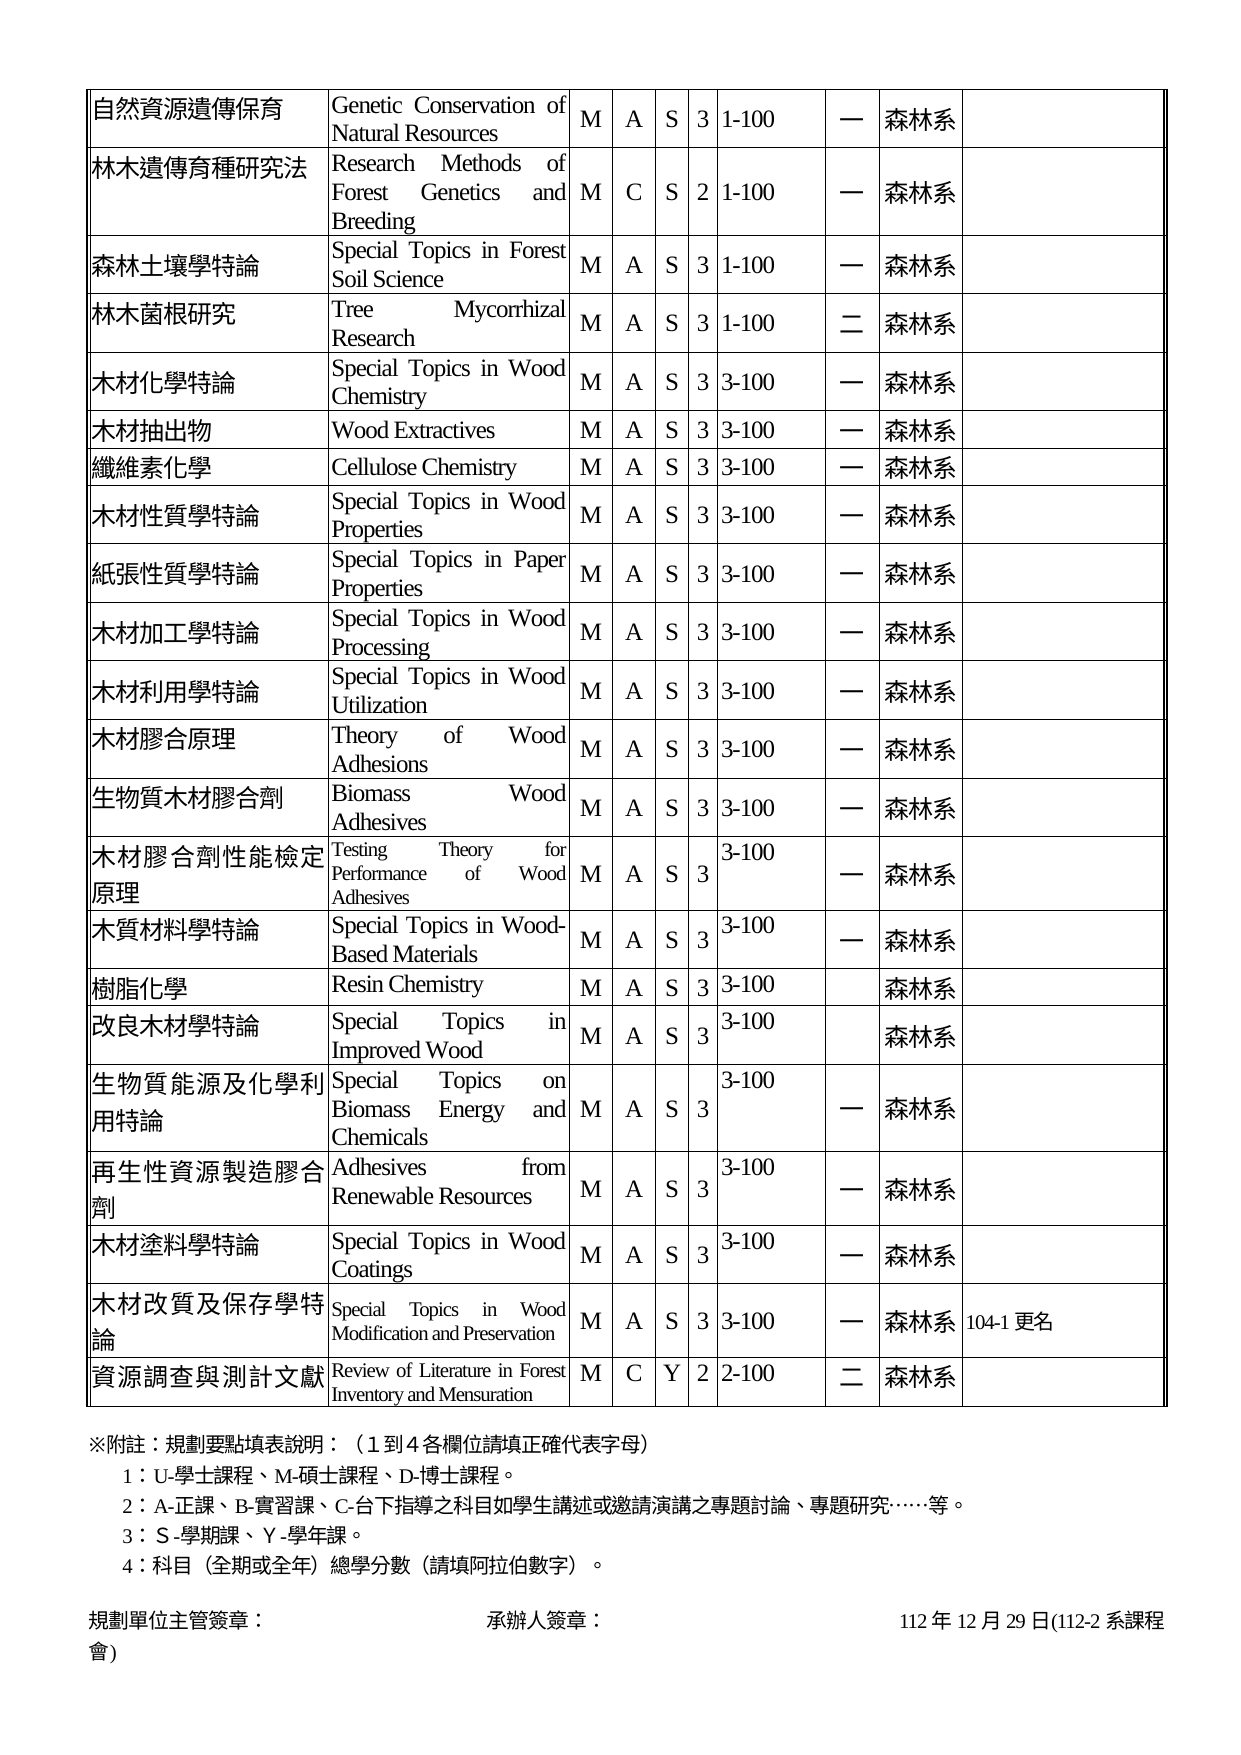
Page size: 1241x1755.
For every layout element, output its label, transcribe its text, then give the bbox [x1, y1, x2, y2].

table_cell M [570, 486, 612, 543]
table_cell Biomass Wood Adhesives [329, 779, 569, 836]
table_cell 森林系 [880, 603, 962, 660]
table_cell 3 [689, 1152, 717, 1225]
table_cell 二 [826, 1358, 879, 1406]
table_cell 森林系 [880, 486, 962, 543]
table_cell 3 [689, 837, 717, 909]
table_cell M [570, 294, 612, 352]
table_cell [963, 90, 1163, 147]
table_cell Special Topics in Improved Wood [329, 1006, 569, 1064]
table_cell [963, 969, 1163, 1005]
table_cell Special Topics in Wood Chemistry [329, 353, 569, 410]
table_cell A [613, 236, 655, 293]
table_cell 3-100 [718, 779, 825, 836]
table_cell [963, 779, 1163, 836]
table_cell 生物質木材膠合劑 [91, 779, 328, 836]
table_cell S [656, 603, 688, 660]
table_cell [963, 236, 1163, 293]
table_cell A [613, 294, 655, 352]
table_cell 森林系 [880, 148, 962, 234]
table_cell 3-100 [718, 603, 825, 660]
table_cell 再生性資源製造膠合劑 [91, 1152, 328, 1225]
table_cell [963, 1226, 1163, 1283]
table_cell [963, 720, 1163, 777]
table_cell 3 [689, 779, 717, 836]
table_cell M [570, 449, 612, 485]
table_cell 3-100 [718, 911, 825, 968]
table_cell 森林系 [880, 236, 962, 293]
table_cell 森林系 [880, 779, 962, 836]
table_cell Special Topics in Forest Soil Science [329, 236, 569, 293]
table_cell 3 [689, 969, 717, 1005]
table_cell 木材塗料學特論 [91, 1226, 328, 1283]
table_cell 林木遺傳育種研究法 [91, 148, 328, 234]
table_cell 自然資源遺傳保育 [91, 90, 328, 147]
table_cell [963, 148, 1163, 234]
table_cell M [570, 837, 612, 909]
table_cell 3 [689, 411, 717, 447]
table_cell Cellulose Chemistry [329, 449, 569, 485]
table_cell 木材膠合劑性能檢定原理 [91, 837, 328, 909]
table_cell Special Topics in Wood Processing [329, 603, 569, 660]
table_cell M [570, 544, 612, 602]
table_cell 一 [826, 911, 879, 968]
table_cell 3-100 [718, 1226, 825, 1283]
table_cell S [656, 1152, 688, 1225]
table_cell [963, 837, 1163, 909]
table_cell Theory of Wood Adhesions [329, 720, 569, 777]
table_cell 森林系 [880, 720, 962, 777]
table_cell [963, 411, 1163, 447]
table_cell 3 [689, 1065, 717, 1151]
table_cell S [656, 148, 688, 234]
table_cell Testing Theory for Performance of Wood Adhesives [329, 837, 569, 909]
table_cell 104-1更名 [963, 1284, 1163, 1357]
table_cell 森林土壤學特論 [91, 236, 328, 293]
table_cell 森林系 [880, 353, 962, 410]
table_cell 2 [689, 1358, 717, 1406]
table_cell 一 [826, 544, 879, 602]
table_cell 3 [689, 603, 717, 660]
table_cell M [570, 411, 612, 447]
table_cell 森林系 [880, 1284, 962, 1357]
table_cell 3 [689, 544, 717, 602]
table_cell A [613, 661, 655, 719]
table_cell S [656, 661, 688, 719]
table_cell 森林系 [880, 1226, 962, 1283]
table_cell S [656, 486, 688, 543]
table_cell S [656, 294, 688, 352]
table_cell 木材加工學特論 [91, 603, 328, 660]
table_cell 一 [826, 603, 879, 660]
table_cell M [570, 1226, 612, 1283]
table_cell [963, 1358, 1163, 1406]
table_cell Resin Chemistry [329, 969, 569, 1005]
table_cell S [656, 236, 688, 293]
table_cell 3-100 [718, 544, 825, 602]
table_cell M [570, 148, 612, 234]
table_cell M [570, 779, 612, 836]
table_cell 3-100 [718, 720, 825, 777]
table_cell 森林系 [880, 911, 962, 968]
table_cell 纖維素化學 [91, 449, 328, 485]
table_cell A [613, 779, 655, 836]
table_cell Tree Mycorrhizal Research [329, 294, 569, 352]
table_cell Y [656, 1358, 688, 1406]
table_cell 3 [689, 661, 717, 719]
table_cell 森林系 [880, 1006, 962, 1064]
table_cell Review of Literature in Forest Inventory and Mensuration [329, 1358, 569, 1406]
table_cell 3 [689, 911, 717, 968]
table_cell 生物質能源及化學利用特論 [91, 1065, 328, 1151]
table_cell S [656, 449, 688, 485]
table_cell 木材抽出物 [91, 411, 328, 447]
table_cell S [656, 837, 688, 909]
table_cell [963, 1006, 1163, 1064]
table_cell 一 [826, 1152, 879, 1225]
table_cell 一 [826, 449, 879, 485]
table_cell A [613, 353, 655, 410]
table_cell Special Topics in Wood Modification and Preservation [329, 1284, 569, 1357]
table_cell [963, 603, 1163, 660]
table_cell S [656, 1284, 688, 1357]
table_cell 資源調查與測計文獻 [91, 1358, 328, 1406]
table_cell 1-100 [718, 148, 825, 234]
table_cell M [570, 969, 612, 1005]
table_cell S [656, 544, 688, 602]
table_cell 3 [689, 1226, 717, 1283]
table_cell 森林系 [880, 1065, 962, 1151]
table_cell 木材改質及保存學特論 [91, 1284, 328, 1357]
table_cell S [656, 911, 688, 968]
table_cell 木質材料學特論 [91, 911, 328, 968]
table_cell 森林系 [880, 544, 962, 602]
table_cell 一 [826, 720, 879, 777]
table_cell 一 [826, 411, 879, 447]
table_cell S [656, 1226, 688, 1283]
table_cell [963, 486, 1163, 543]
table_cell A [613, 1226, 655, 1283]
table_cell [826, 1006, 879, 1064]
table_cell C [613, 148, 655, 234]
table_cell A [613, 1152, 655, 1225]
table_cell M [570, 661, 612, 719]
table_cell A [613, 486, 655, 543]
table_cell A [613, 969, 655, 1005]
table_cell 2 [689, 148, 717, 234]
table_cell Special Topics on Biomass Energy and Chemicals [329, 1065, 569, 1151]
table_cell 森林系 [880, 90, 962, 147]
table_cell 1-100 [718, 294, 825, 352]
table_cell Special Topics in Wood-Based Materials [329, 911, 569, 968]
table_cell 一 [826, 1065, 879, 1151]
table_cell [963, 544, 1163, 602]
table_cell A [613, 449, 655, 485]
table_cell S [656, 353, 688, 410]
table_cell 3-100 [718, 1006, 825, 1064]
table_cell 3-100 [718, 1152, 825, 1225]
table_cell A [613, 1284, 655, 1357]
table_cell 森林系 [880, 411, 962, 447]
table_cell C [613, 1358, 655, 1406]
table_cell M [570, 720, 612, 777]
table_cell 3 [689, 236, 717, 293]
table_cell 3-100 [718, 486, 825, 543]
table_cell M [570, 90, 612, 147]
table_cell 3 [689, 90, 717, 147]
table_cell M [570, 911, 612, 968]
table_cell Genetic Conservation of Natural Resources [329, 90, 569, 147]
table_cell Wood Extractives [329, 411, 569, 447]
table_cell S [656, 969, 688, 1005]
table_cell 3-100 [718, 661, 825, 719]
table_cell M [570, 1152, 612, 1225]
table_cell 改良木材學特論 [91, 1006, 328, 1064]
table_cell 3 [689, 720, 717, 777]
table_cell Special Topics in Wood Utilization [329, 661, 569, 719]
table_cell Special Topics in Wood Properties [329, 486, 569, 543]
table_cell A [613, 603, 655, 660]
table_cell 一 [826, 661, 879, 719]
table_cell 3 [689, 486, 717, 543]
table_cell S [656, 779, 688, 836]
table_cell S [656, 720, 688, 777]
table_cell M [570, 236, 612, 293]
table_cell 一 [826, 1284, 879, 1357]
table_cell 一 [826, 236, 879, 293]
table_cell 木材化學特論 [91, 353, 328, 410]
table_cell Adhesives from Renewable Resources [329, 1152, 569, 1225]
table_cell M [570, 1065, 612, 1151]
table_cell 一 [826, 353, 879, 410]
table_cell 林木菌根研究 [91, 294, 328, 352]
table_cell [963, 1152, 1163, 1225]
table_cell A [613, 837, 655, 909]
table_cell 一 [826, 148, 879, 234]
table_cell Special Topics in Paper Properties [329, 544, 569, 602]
table_cell A [613, 90, 655, 147]
table_cell 3-100 [718, 837, 825, 909]
table_cell 森林系 [880, 294, 962, 352]
table_cell 1-100 [718, 236, 825, 293]
table_cell 3-100 [718, 969, 825, 1005]
table_cell 3-100 [718, 411, 825, 447]
table_cell 森林系 [880, 449, 962, 485]
table_cell [826, 969, 879, 1005]
table_cell 3 [689, 353, 717, 410]
table_cell 3 [689, 294, 717, 352]
table_cell 3-100 [718, 1284, 825, 1357]
table_cell 一 [826, 486, 879, 543]
table_cell 3-100 [718, 353, 825, 410]
table_cell 3 [689, 1284, 717, 1357]
table_cell M [570, 353, 612, 410]
table_cell 3 [689, 1006, 717, 1064]
table_cell [963, 661, 1163, 719]
table_cell 一 [826, 1226, 879, 1283]
table_cell 森林系 [880, 1358, 962, 1406]
table_cell M [570, 1358, 612, 1406]
table_cell 木材膠合原理 [91, 720, 328, 777]
table_cell [963, 353, 1163, 410]
table_cell Special Topics in Wood Coatings [329, 1226, 569, 1283]
table_cell 3 [689, 449, 717, 485]
table_cell S [656, 1065, 688, 1151]
table_cell 樹脂化學 [91, 969, 328, 1005]
table_cell 木材性質學特論 [91, 486, 328, 543]
table_cell 一 [826, 90, 879, 147]
table_cell 一 [826, 837, 879, 909]
table_cell 木材利用學特論 [91, 661, 328, 719]
table_cell [963, 449, 1163, 485]
table_cell S [656, 90, 688, 147]
table_cell A [613, 911, 655, 968]
table_cell 2-100 [718, 1358, 825, 1406]
table_cell A [613, 544, 655, 602]
table_cell S [656, 1006, 688, 1064]
table_cell 1-100 [718, 90, 825, 147]
table_cell S [656, 411, 688, 447]
table_cell 3-100 [718, 1065, 825, 1151]
table_cell 森林系 [880, 969, 962, 1005]
table_cell 3-100 [718, 449, 825, 485]
table_cell M [570, 603, 612, 660]
table_cell A [613, 411, 655, 447]
table_cell A [613, 1006, 655, 1064]
table_cell [963, 1065, 1163, 1151]
table_cell A [613, 720, 655, 777]
table_cell 一 [826, 779, 879, 836]
table_cell [963, 294, 1163, 352]
table_cell 森林系 [880, 1152, 962, 1225]
table_cell M [570, 1006, 612, 1064]
table_cell M [570, 1284, 612, 1357]
table_cell 二 [826, 294, 879, 352]
table_cell 紙張性質學特論 [91, 544, 328, 602]
table_cell 森林系 [880, 661, 962, 719]
table_cell [963, 911, 1163, 968]
table_cell Research Methods of Forest Genetics and Breeding [329, 148, 569, 234]
table_cell A [613, 1065, 655, 1151]
table_cell 森林系 [880, 837, 962, 909]
